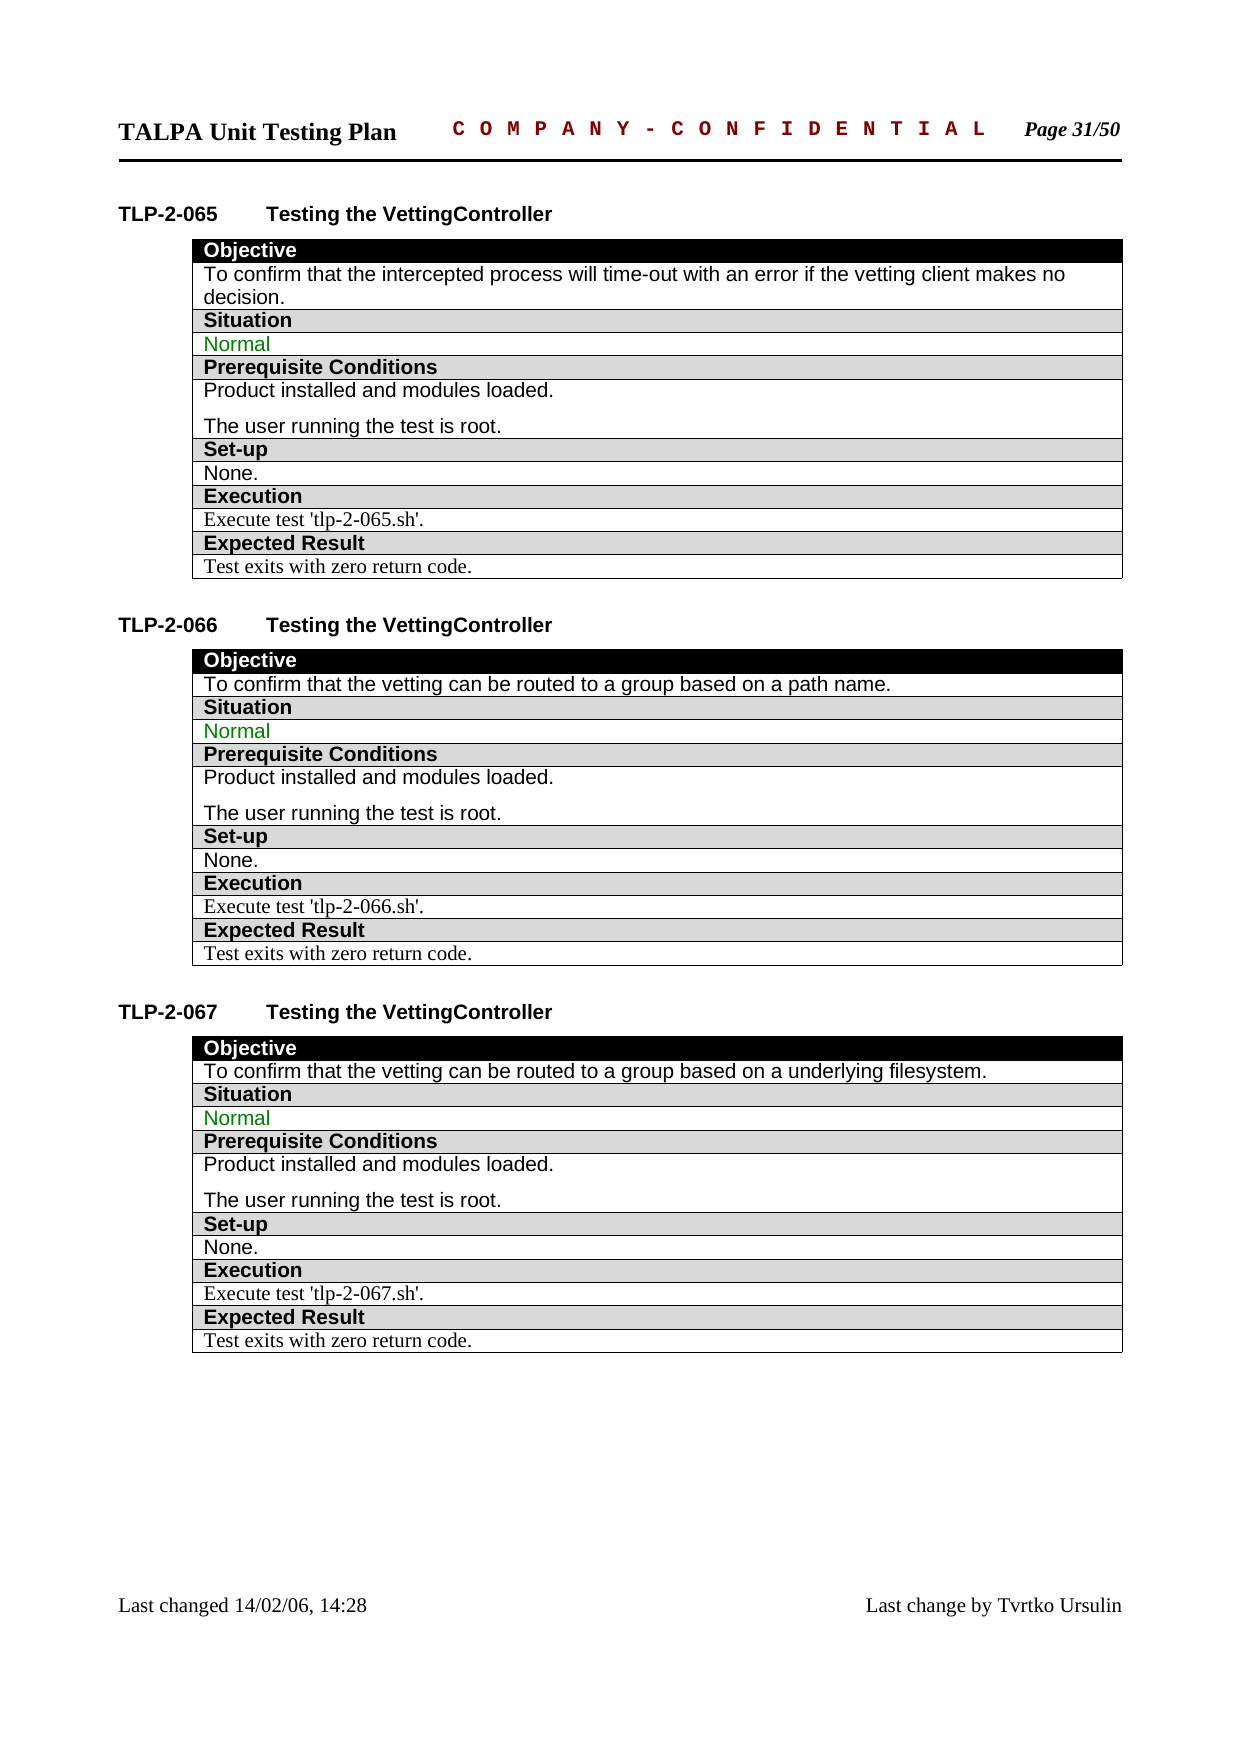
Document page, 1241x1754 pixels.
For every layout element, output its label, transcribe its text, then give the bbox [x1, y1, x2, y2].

table_cell Execution [193, 486, 1122, 508]
table_cell Prerequisite Conditions [193, 1131, 1122, 1153]
table_cell Expected Result [193, 919, 1122, 941]
table_header Objective [193, 650, 1122, 673]
table_cell Execute test 'tlp-2-067.sh'. [193, 1283, 1122, 1305]
table_cell Situation [193, 1084, 1122, 1106]
table_cell Prerequisite Conditions [193, 356, 1122, 379]
table_cell Normal [193, 1107, 1122, 1130]
table_cell To confirm that the vetting can be routed to a group based on a underlying filesystem. [193, 1061, 1122, 1083]
table_cell To confirm that the vetting can be routed to a group based on a path name. [193, 674, 1122, 696]
table_header Objective [193, 240, 1122, 262]
table_cell Expected Result [193, 532, 1122, 554]
table_cell Expected Result [193, 1306, 1122, 1329]
text TLP-2-065 Testing the VettingController [118, 203, 1122, 226]
table_cell Test exits with zero return code. [193, 555, 1122, 578]
table_cell Set-up [193, 439, 1122, 461]
table_cell To confirm that the intercepted process will time-out with an error if the vetting client makes no decision. [193, 263, 1122, 309]
table_cell Execution [193, 873, 1122, 895]
table_cell Set-up [193, 826, 1122, 848]
text TLP-2-066 Testing the VettingController [118, 613, 1122, 637]
table_cell Normal [193, 333, 1122, 355]
table_cell Product installed and modules loaded. The user running the test is root. [193, 767, 1122, 825]
table_cell Execute test 'tlp-2-066.sh'. [193, 896, 1122, 918]
table_cell Test exits with zero return code. [193, 942, 1122, 965]
table_cell Normal [193, 720, 1122, 743]
table_cell Set-up [193, 1213, 1122, 1235]
table_cell Product installed and modules loaded. The user running the test is root. [193, 380, 1122, 438]
table_cell Prerequisite Conditions [193, 744, 1122, 766]
table_cell Situation [193, 697, 1122, 719]
table_cell None. [193, 462, 1122, 485]
table_cell Execution [193, 1260, 1122, 1282]
text TLP-2-067 Testing the VettingController [118, 1000, 1122, 1024]
table_cell None. [193, 1236, 1122, 1259]
table_cell Product installed and modules loaded. The user running the test is root. [193, 1154, 1122, 1212]
table_cell None. [193, 849, 1122, 872]
table_cell Situation [193, 310, 1122, 332]
table_header Objective [193, 1037, 1122, 1060]
table_cell Test exits with zero return code. [193, 1330, 1122, 1352]
table_cell Execute test 'tlp-2-065.sh'. [193, 509, 1122, 531]
